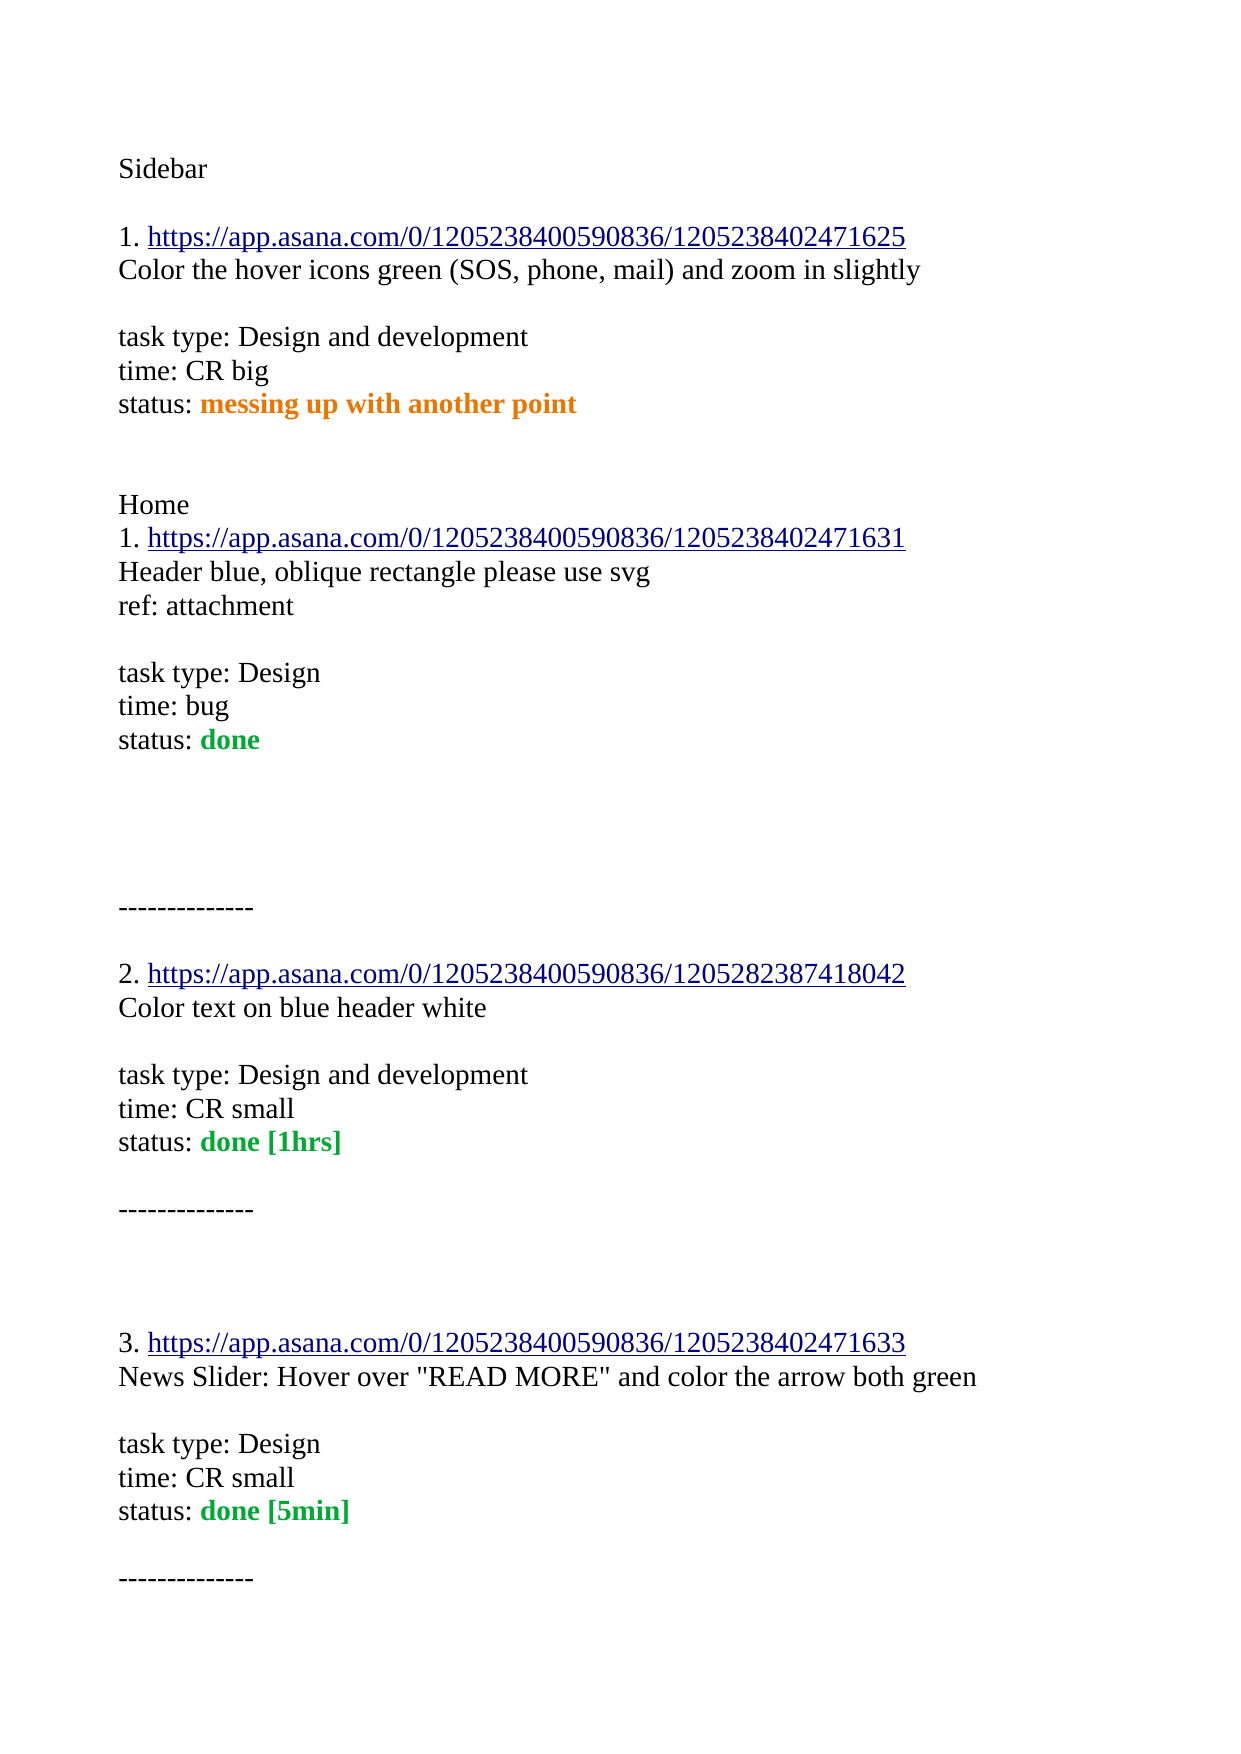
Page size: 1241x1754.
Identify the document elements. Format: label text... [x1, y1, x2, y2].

text status: done [5min] [118, 1493, 1122, 1527]
text status: done [118, 722, 1122, 755]
text time: CR big [118, 353, 1122, 386]
text 2. https://app.asana.com/0/1205238400590836/1205282387418042 [118, 957, 1122, 990]
text task type: Design and development [118, 1057, 1122, 1091]
text 1. https://app.asana.com/0/1205238400590836/1205238402471625 [118, 219, 1122, 252]
text time: CR small [118, 1091, 1122, 1124]
text News Slider: Hover over "READ MORE" and color the arrow both green [118, 1359, 1122, 1393]
text ref: attachment [118, 588, 1122, 621]
text time: CR small [118, 1460, 1122, 1493]
text Header blue, oblique rectangle please use svg [118, 554, 1122, 588]
text Color the hover icons green (SOS, phone, mail) and zoom in slightly [118, 252, 1122, 286]
text 3. https://app.asana.com/0/1205238400590836/1205238402471633 [118, 1326, 1122, 1359]
text status: done [1hrs] [118, 1124, 1122, 1158]
text status: messing up with another point [118, 386, 1122, 420]
text 1. https://app.asana.com/0/1205238400590836/1205238402471631 [118, 521, 1122, 554]
text task type: Design [118, 655, 1122, 688]
text -------------- [118, 1191, 1122, 1225]
text Sidebar [118, 152, 1122, 185]
text Color text on blue header white [118, 990, 1122, 1024]
text Home [118, 487, 1122, 521]
text time: bug [118, 688, 1122, 722]
text -------------- [118, 889, 1122, 923]
text task type: Design and development [118, 319, 1122, 353]
text -------------- [118, 1560, 1122, 1594]
text task type: Design [118, 1426, 1122, 1460]
